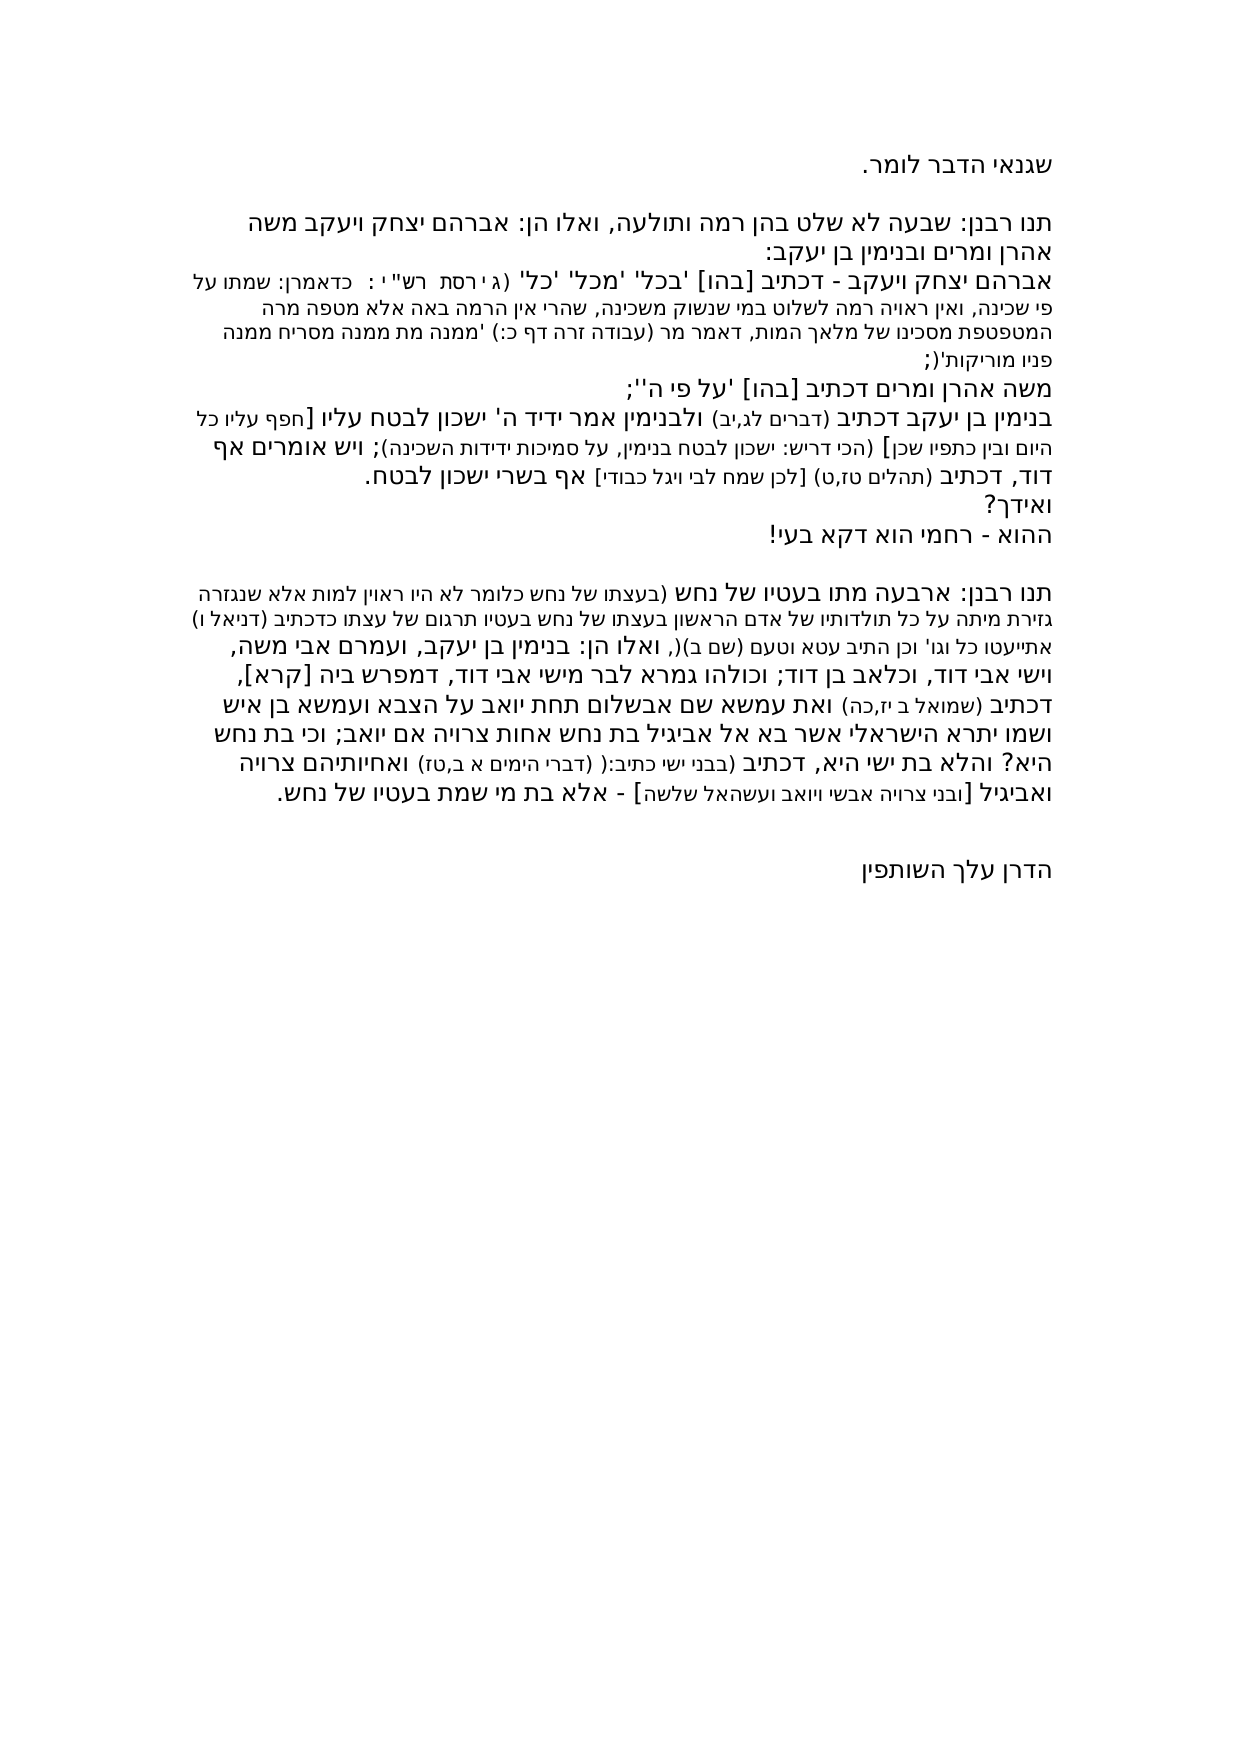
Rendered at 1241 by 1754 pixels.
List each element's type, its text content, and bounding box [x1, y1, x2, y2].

text ההוא - רחמי הוא דקא בעי! [187, 520, 1053, 549]
text הדרן עלך השותפין [187, 855, 1053, 884]
text שגנאי הדבר לומר. [187, 150, 1053, 179]
text בנימין בן יעקב דכתיב (דברים לג,יב) ולבנימין אמר ידיד ה' ישכון לבטח עליו [חפף עליו כל היום ובין כתפיו שכן] (הכי דריש: ישכון לבטח בנימין, על סמיכות ידידות השכינה); ויש אומרים אף דוד, דכתיב (תהלים טז,ט) [לכן שמח לבי ויגל כבודי] אף בשרי ישכון לבטח. [187, 403, 1053, 491]
text ואידך? [187, 491, 1053, 520]
text תנו רבנן: שבעה לא שלט בהן רמה ותולעה, ואלו הן: אברהם יצחק ויעקב משה אהרן ומרים ובנימין בן יעקב: [187, 208, 1053, 266]
text אברהם יצחק ויעקב - דכתיב [בהו] 'בכל' 'מכל' 'כל' (גירסת רש"י: כדאמרן: שמתו על פי שכינה, ואין ראויה רמה לשלוט במי שנשוק משכינה, שהרי אין הרמה באה אלא מטפה מרה המטפטפת מסכינו של מלאך המות, דאמר מר (עבודה זרה דף כ:) 'ממנה מת ממנה מסריח ממנה פניו מוריקות'(; [187, 266, 1053, 374]
text משה אהרן ומרים דכתיב [בהו] 'על פי ה''; [187, 374, 1053, 403]
text תנו רבנן: ארבעה מתו בעטיו של נחש (בעצתו של נחש כלומר לא היו ראוין למות אלא שנגזרה גזירת מיתה על כל תולדותיו של אדם הראשון בעצתו של נחש בעטיו תרגום של עצתו כדכתיב (דניאל ו) אתייעטו כל וגו' וכן התיב עטא וטעם (שם ב)(, ואלו הן: בנימין בן יעקב, ועמרם אבי משה, וישי אבי דוד, וכלאב בן דוד; וכולהו גמרא לבר מישי אבי דוד, דמפרש ביה [קרא], דכתיב (שמואל ב יז,כה) ואת עמשא שם אבשלום תחת יואב על הצבא ועמשא בן איש ושמו יתרא הישראלי אשר בא אל אביגיל בת נחש אחות צרויה אם יואב; וכי בת נחש היא? והלא בת ישי היא, דכתיב (בבני ישי כתיב:( (דברי הימים א ב,טז) ואחיותיהם צרויה ואביגיל [ובני צרויה אבשי ויואב ועשהאל שלשה] - אלא בת מי שמת בעטיו של נחש. [187, 578, 1053, 807]
